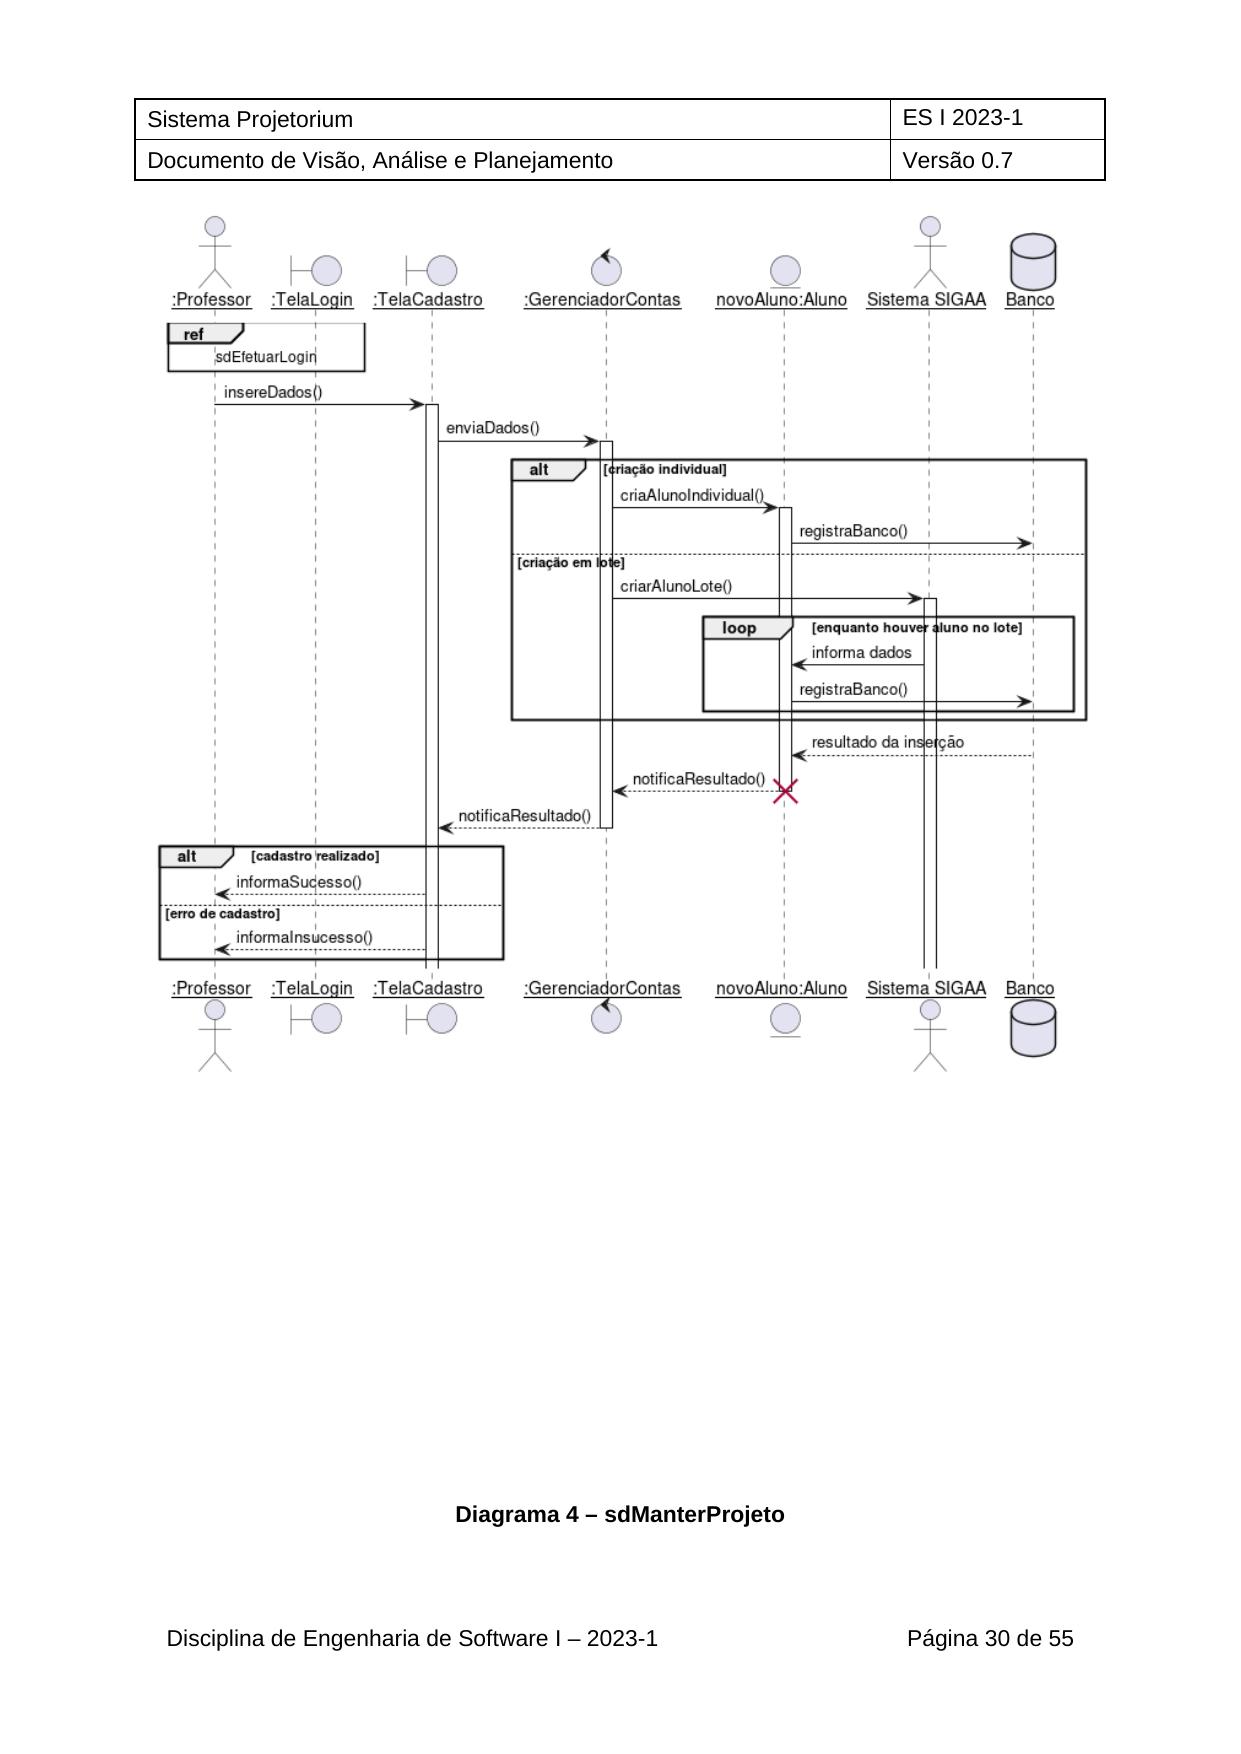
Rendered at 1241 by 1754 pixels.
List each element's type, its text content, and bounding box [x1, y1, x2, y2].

text Diagrama 4 – sdManterProjeto [148, 1501, 1092, 1528]
picture [147, 211, 1093, 1078]
